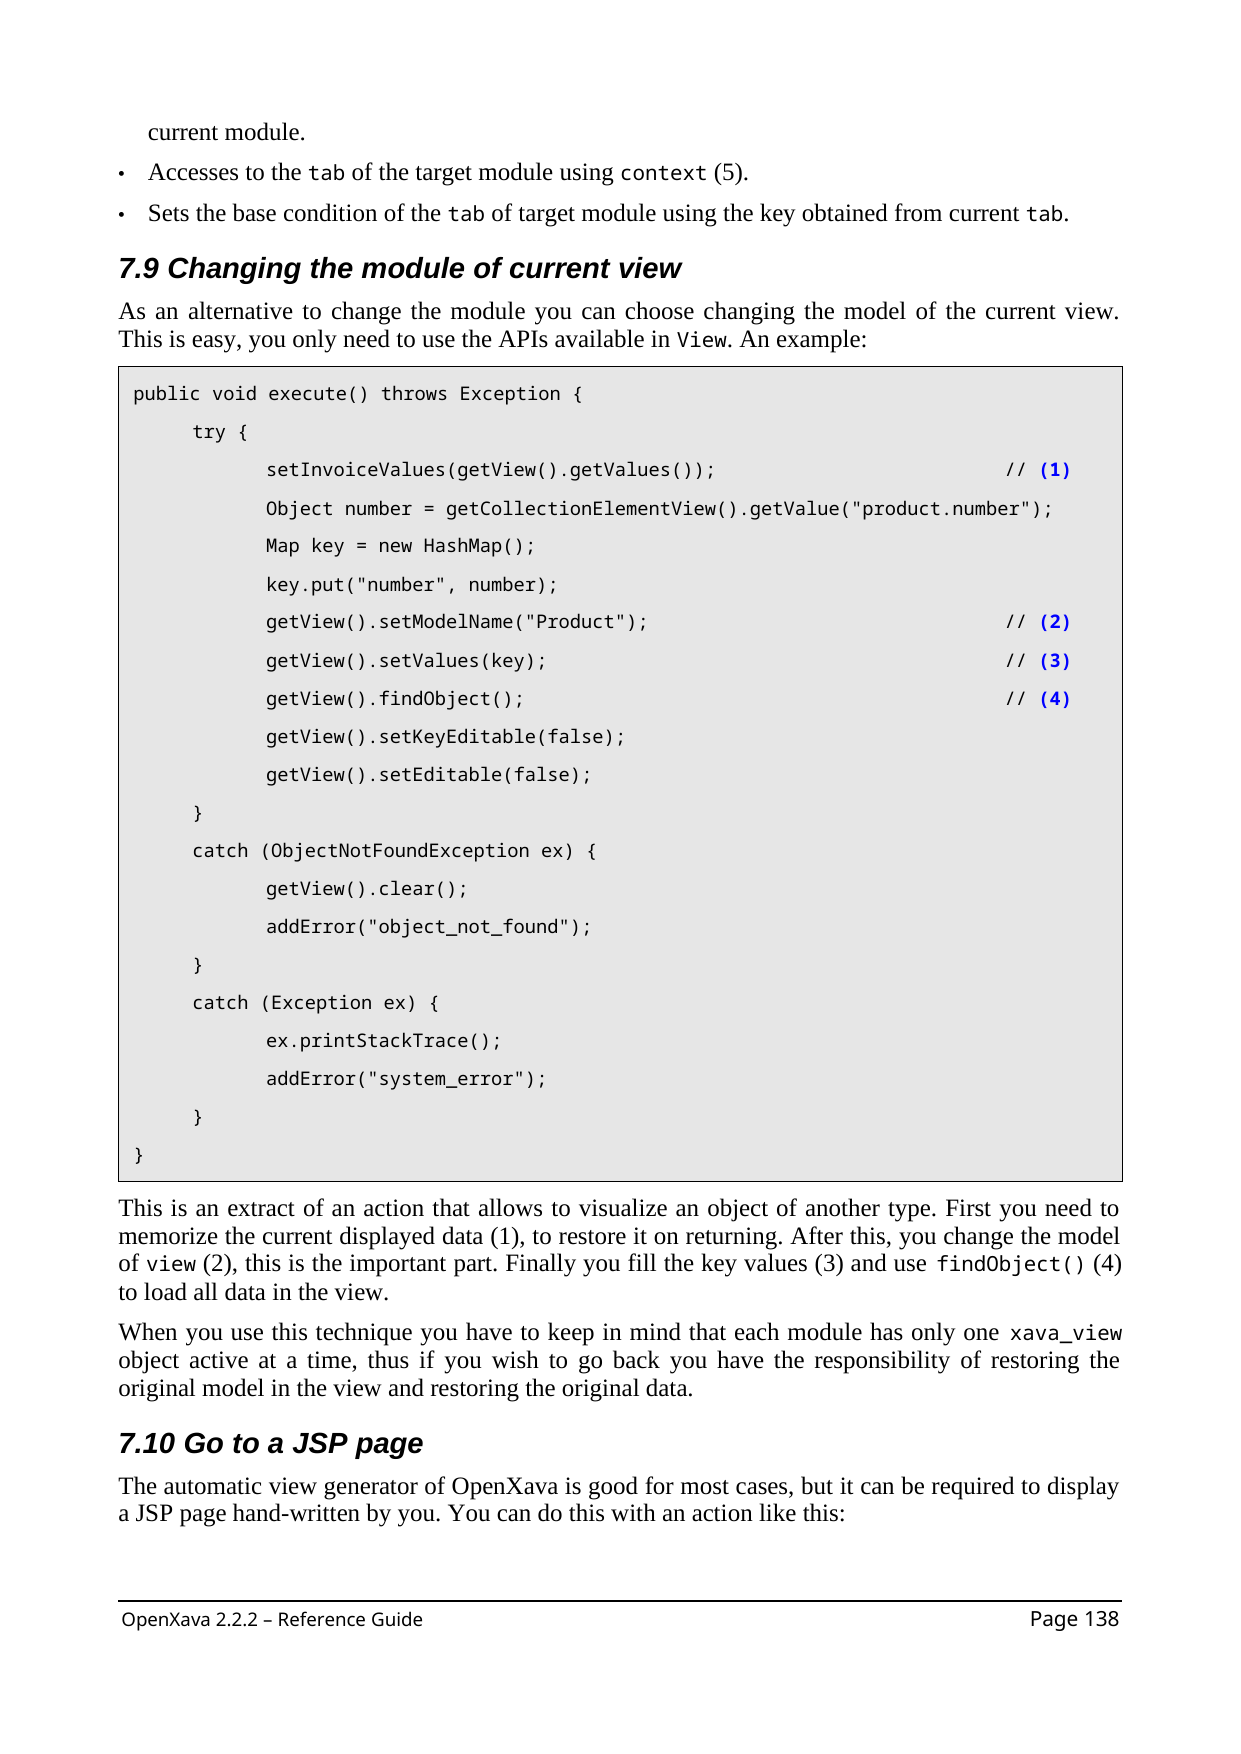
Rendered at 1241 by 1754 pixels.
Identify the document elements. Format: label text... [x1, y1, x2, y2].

text ex.printStackTrace(); [119, 1012, 1122, 1050]
list Accesses to the tab of the target module using context (5). [118, 158, 1122, 187]
text This is an extract of an action that allows to visualize an object of another type. First you need to memorize the current displayed data (1), to restore it on returning. After this, you change the model of view (2), this is the important part. Finally you fill the key values (3) and use findObject() (4) to load all data in the view. [118, 1194, 1122, 1306]
text As an alternative to change the module you can choose changing the model of the current view. This is easy, you only need to use the APIs available in View. An example: [118, 297, 1122, 353]
text getView().setValues(key); // (3) [119, 632, 1122, 670]
text addError("object_not_found"); [119, 898, 1122, 936]
text } [119, 784, 1122, 822]
list current module. [118, 118, 1122, 146]
text getView().setKeyEditable(false); [119, 708, 1122, 746]
text key.put("number", number); [119, 556, 1122, 594]
text getView().setEditable(false); [119, 746, 1122, 784]
text getView().setModelName("Product"); // (2) [119, 594, 1122, 632]
text getView().clear(); [119, 860, 1122, 898]
text The automatic view generator of OpenXava is good for most cases, but it can be required to display a JSP page hand-written by you. You can do this with an action like this: [118, 1472, 1122, 1527]
text catch (Exception ex) { [119, 974, 1122, 1012]
text getView().findObject(); // (4) [119, 670, 1122, 708]
text catch (ObjectNotFoundException ex) { [119, 822, 1122, 860]
subtitle Changing the module of current view [118, 252, 1122, 285]
text } [119, 1088, 1122, 1126]
text try { [119, 404, 1122, 442]
text } [119, 936, 1122, 974]
text } [119, 1126, 1122, 1181]
text public void execute() throws Exception { [119, 367, 1122, 404]
subtitle Go to a JSP page [118, 1427, 1122, 1459]
text Object number = getCollectionElementView().getValue("product.number"); [119, 480, 1122, 518]
text When you use this technique you have to keep in mind that each module has only one xava_view object active at a time, thus if you wish to go back you have the responsibility of restoring the original model in the view and restoring the original data. [118, 1318, 1122, 1402]
list Sets the base condition of the tab of target module using the key obtained from current tab. [118, 199, 1122, 227]
text addError("system_error"); [119, 1050, 1122, 1088]
text Map key = new HashMap(); [119, 518, 1122, 556]
text setInvoiceValues(getView().getValues()); // (1) [119, 442, 1122, 480]
